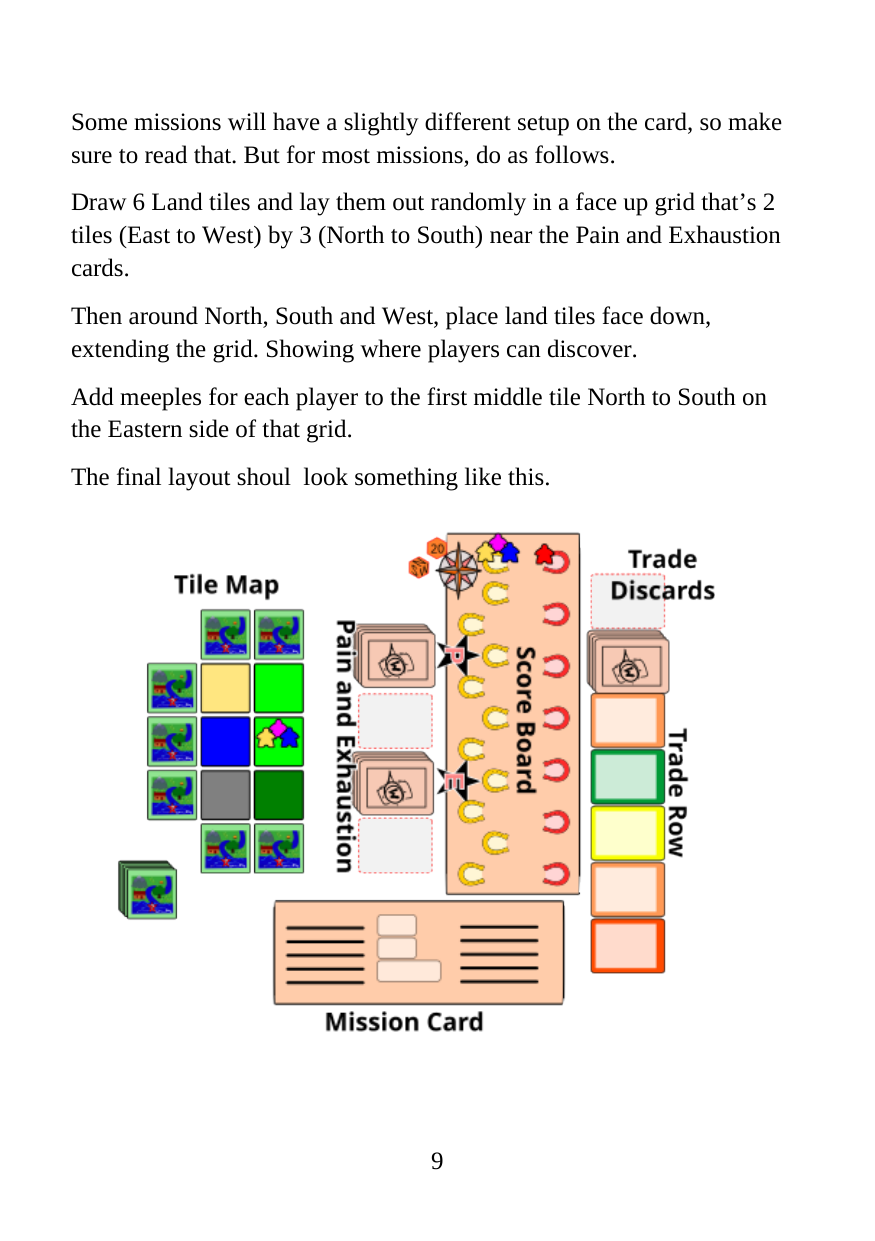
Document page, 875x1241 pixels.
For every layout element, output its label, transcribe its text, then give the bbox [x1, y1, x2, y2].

text Some missions will have a slightly different setup on the card, so make sure to read that. But for most missions, do as follows. [71, 107, 803, 168]
text The final layout shoul look something like this. [71, 462, 803, 491]
text Then around North, South and West, place land tiles face down, extending the grid. Showing where players can discover. [71, 301, 803, 363]
text Draw 6 Land tiles and lay them out randomly in a face up grid that’s 2 tiles (East to West) by 3 (North to South) near the Pain and Exhaustion cards. [71, 187, 803, 282]
text Add meeples for each player to the first middle tile North to South on the Eastern side of that grid. [71, 382, 803, 443]
picture [98, 523, 748, 1055]
